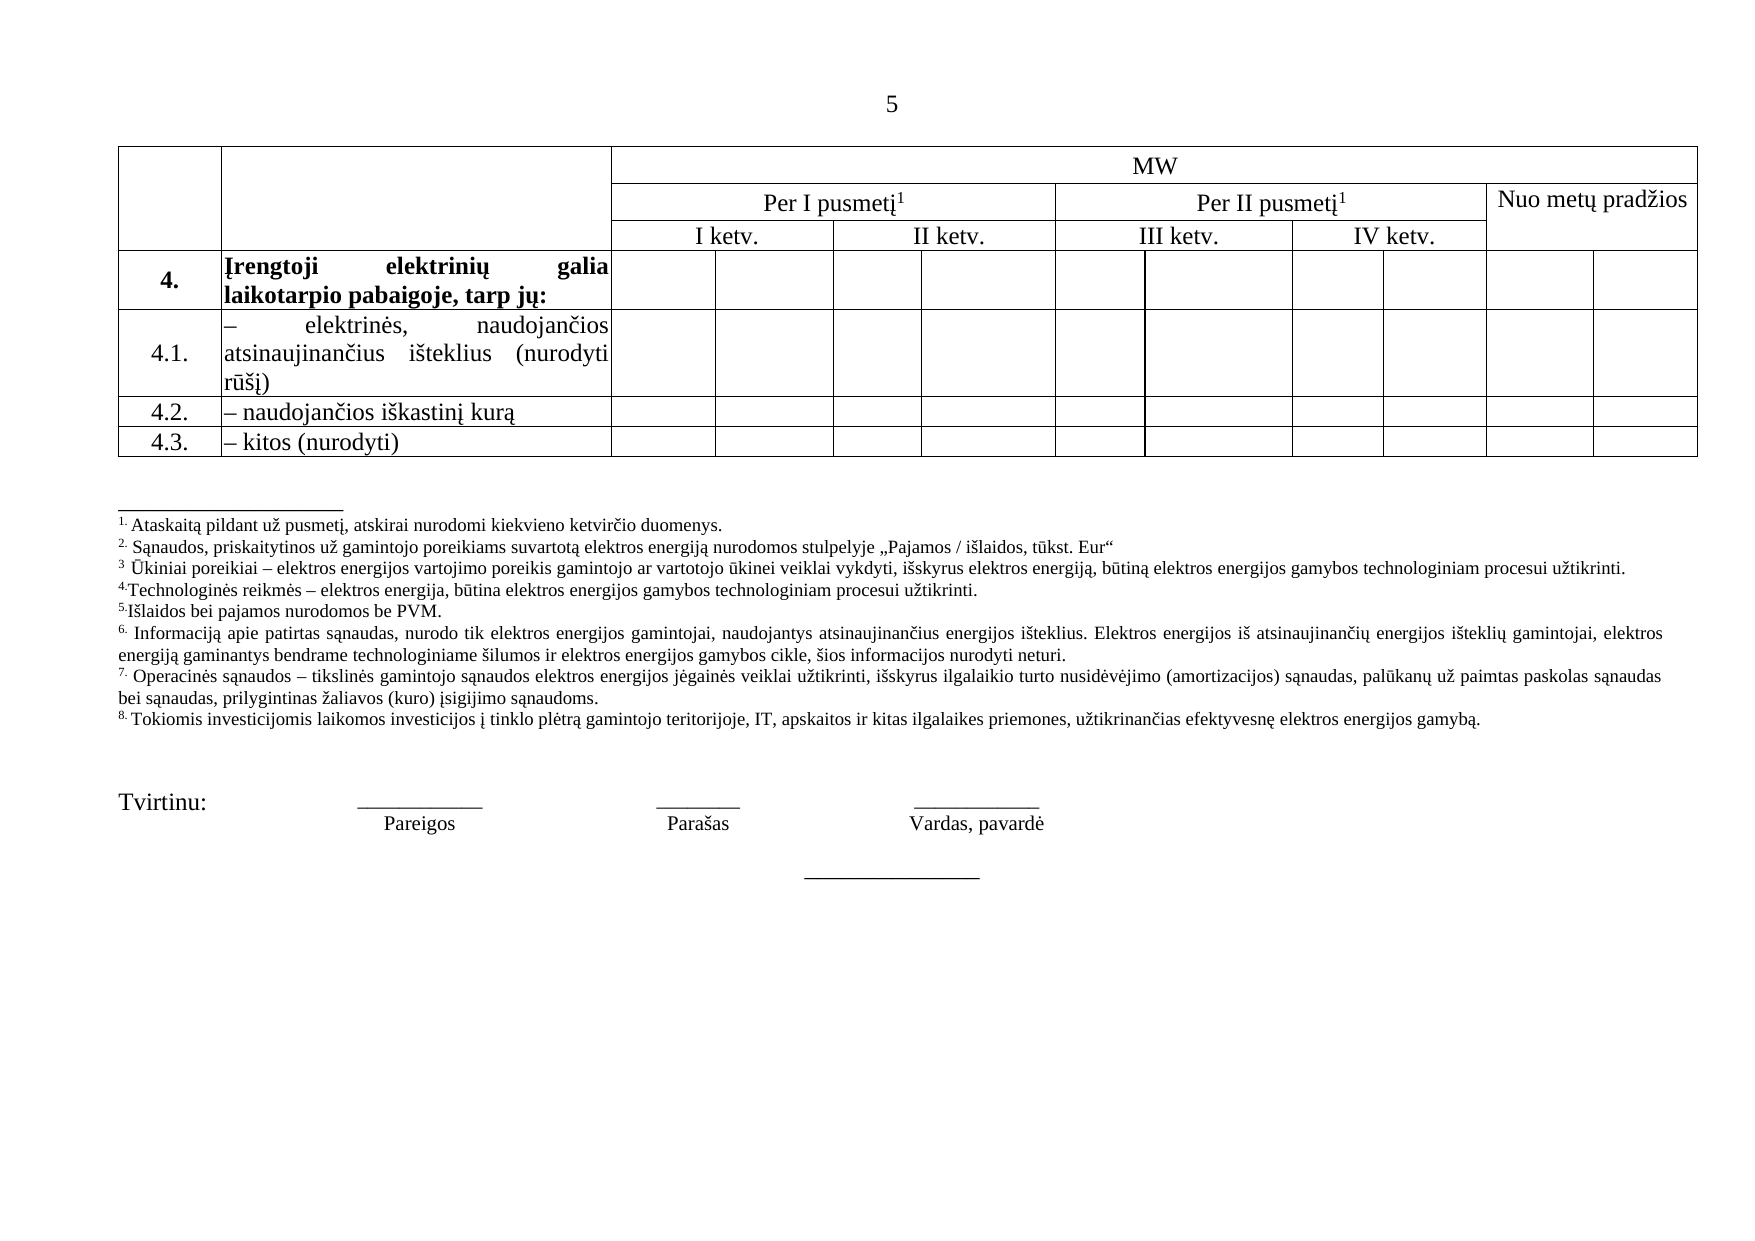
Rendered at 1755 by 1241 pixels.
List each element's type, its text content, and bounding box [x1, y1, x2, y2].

table_cell [1293, 310, 1383, 396]
table_cell [716, 397, 833, 426]
table_cell [1293, 251, 1383, 309]
table_cell [1146, 397, 1292, 426]
table_cell 4.1. [119, 310, 221, 396]
table_cell [1487, 251, 1593, 309]
table_cell [612, 310, 715, 396]
table_cell [1056, 397, 1144, 426]
table_cell [1594, 427, 1697, 456]
table_cell [1146, 310, 1292, 396]
table_cell [716, 251, 833, 309]
table_cell [222, 147, 611, 250]
text 6. Informaciją apie patirtas sąnaudas, nurodo tik elektros energijos gamintojai, naudojantys atsinaujinančius energijos išteklius. Elektros energijos iš atsinaujinančių energijos išteklių gamintojai, elektros energiją gaminantys bendrame technologiniame šilumos ir elektros energijos gamybos cikle, šios informacijos nurodyti neturi. [118, 622, 1666, 665]
table_cell 4.2. [119, 397, 221, 426]
table_cell [1384, 251, 1486, 309]
table_cell [1293, 397, 1383, 426]
text __________________ [118, 485, 1666, 514]
table_cell [1594, 251, 1697, 309]
table_cell Per II pusmetį1 [1056, 184, 1486, 220]
table_cell [1384, 427, 1486, 456]
table_cell [1056, 251, 1144, 309]
table_cell [834, 251, 921, 309]
table_cell I ketv. [612, 221, 833, 250]
table_cell [1056, 427, 1144, 456]
table_cell [612, 427, 715, 456]
table_cell [922, 427, 1055, 456]
table_cell [834, 310, 921, 396]
table_cell [1487, 310, 1593, 396]
table_cell [612, 251, 715, 309]
text 3 Ūkiniai poreikiai – elektros energijos vartojimo poreikis gamintojo ar vartotojo ūkinei veiklai vykdyti, išskyrus elektros energiją, būtiną elektros energijos gamybos technologiniam procesui užtikrinti. [118, 557, 1666, 579]
text 4.Technologinės reikmės – elektros energija, būtina elektros energijos gamybos technologiniam procesui užtikrinti. [118, 579, 1666, 600]
table_header ________ Parašas [565, 787, 831, 853]
text 8. Tokiomis investicijomis laikomos investicijos į tinklo plėtrą gamintojo teritorijoje, IT, apskaitos ir kitas ilgalaikes priemones, užtikrinančias efektyvesnę elektros energijos gamybą. [118, 708, 1666, 730]
table_cell – kitos (nurodyti) [222, 427, 611, 456]
table_cell [1146, 427, 1292, 456]
text 7. Operacinės sąnaudos – tikslinės gamintojo sąnaudos elektros energijos jėgainės veiklai užtikrinti, išskyrus ilgalaikio turto nusidėvėjimo (amortizacijos) sąnaudas, palūkanų už paimtas paskolas sąnaudas bei sąnaudas, prilygintinas žaliavos (kuro) įsigijimo sąnaudoms. [118, 665, 1666, 708]
table_cell 4.3. [119, 427, 221, 456]
table_cell [1146, 251, 1292, 309]
table_cell – naudojančios iškastinį kurą [222, 397, 611, 426]
table_cell [716, 310, 833, 396]
table_cell [1384, 397, 1486, 426]
table_cell II ketv. [834, 221, 1055, 250]
text 1. Ataskaitą pildant už pusmetį, atskirai nurodomi kiekvieno ketvirčio duomenys. [118, 514, 1666, 536]
table_cell 4. [119, 251, 221, 309]
table_cell [716, 427, 833, 456]
text 5.Išlaidos bei pajamos nurodomos be PVM. [118, 600, 1666, 622]
table_cell [1293, 427, 1383, 456]
table_cell [834, 427, 921, 456]
table_cell [1594, 310, 1697, 396]
table_cell Per I pusmetį1 [612, 184, 1055, 220]
table_header ____________ Pareigos [274, 787, 565, 853]
table_cell Nuo metų pradžios [1487, 184, 1697, 250]
table_cell – elektrinės, naudojančios atsinaujinančius išteklius (nurodyti rūšį) [222, 310, 611, 396]
table_cell [922, 251, 1055, 309]
table_cell [922, 397, 1055, 426]
table_cell MW [612, 147, 1697, 183]
table_header Tvirtinu: [118, 787, 274, 853]
table_cell [1487, 397, 1593, 426]
table_cell [1594, 397, 1697, 426]
table_cell [119, 147, 221, 250]
table_cell [834, 397, 921, 426]
table_cell [922, 310, 1055, 396]
table_cell [1384, 310, 1486, 396]
table_cell Įrengtoji elektrinių galia laikotarpio pabaigoje, tarp jų: [222, 251, 611, 309]
table_cell IV ketv. [1293, 221, 1486, 250]
table_cell [612, 397, 715, 426]
text 2. Sąnaudos, priskaitytinos už gamintojo poreikiams suvartotą elektros energiją nurodomos stulpelyje „Pajamos / išlaidos, tūkst. Eur“ [118, 536, 1666, 557]
text ______________ [118, 853, 1666, 882]
table_cell III ketv. [1056, 221, 1292, 250]
table_cell [1056, 310, 1144, 396]
table_header ____________ Vardas, pavardė [831, 787, 1122, 853]
table_cell [1487, 427, 1593, 456]
